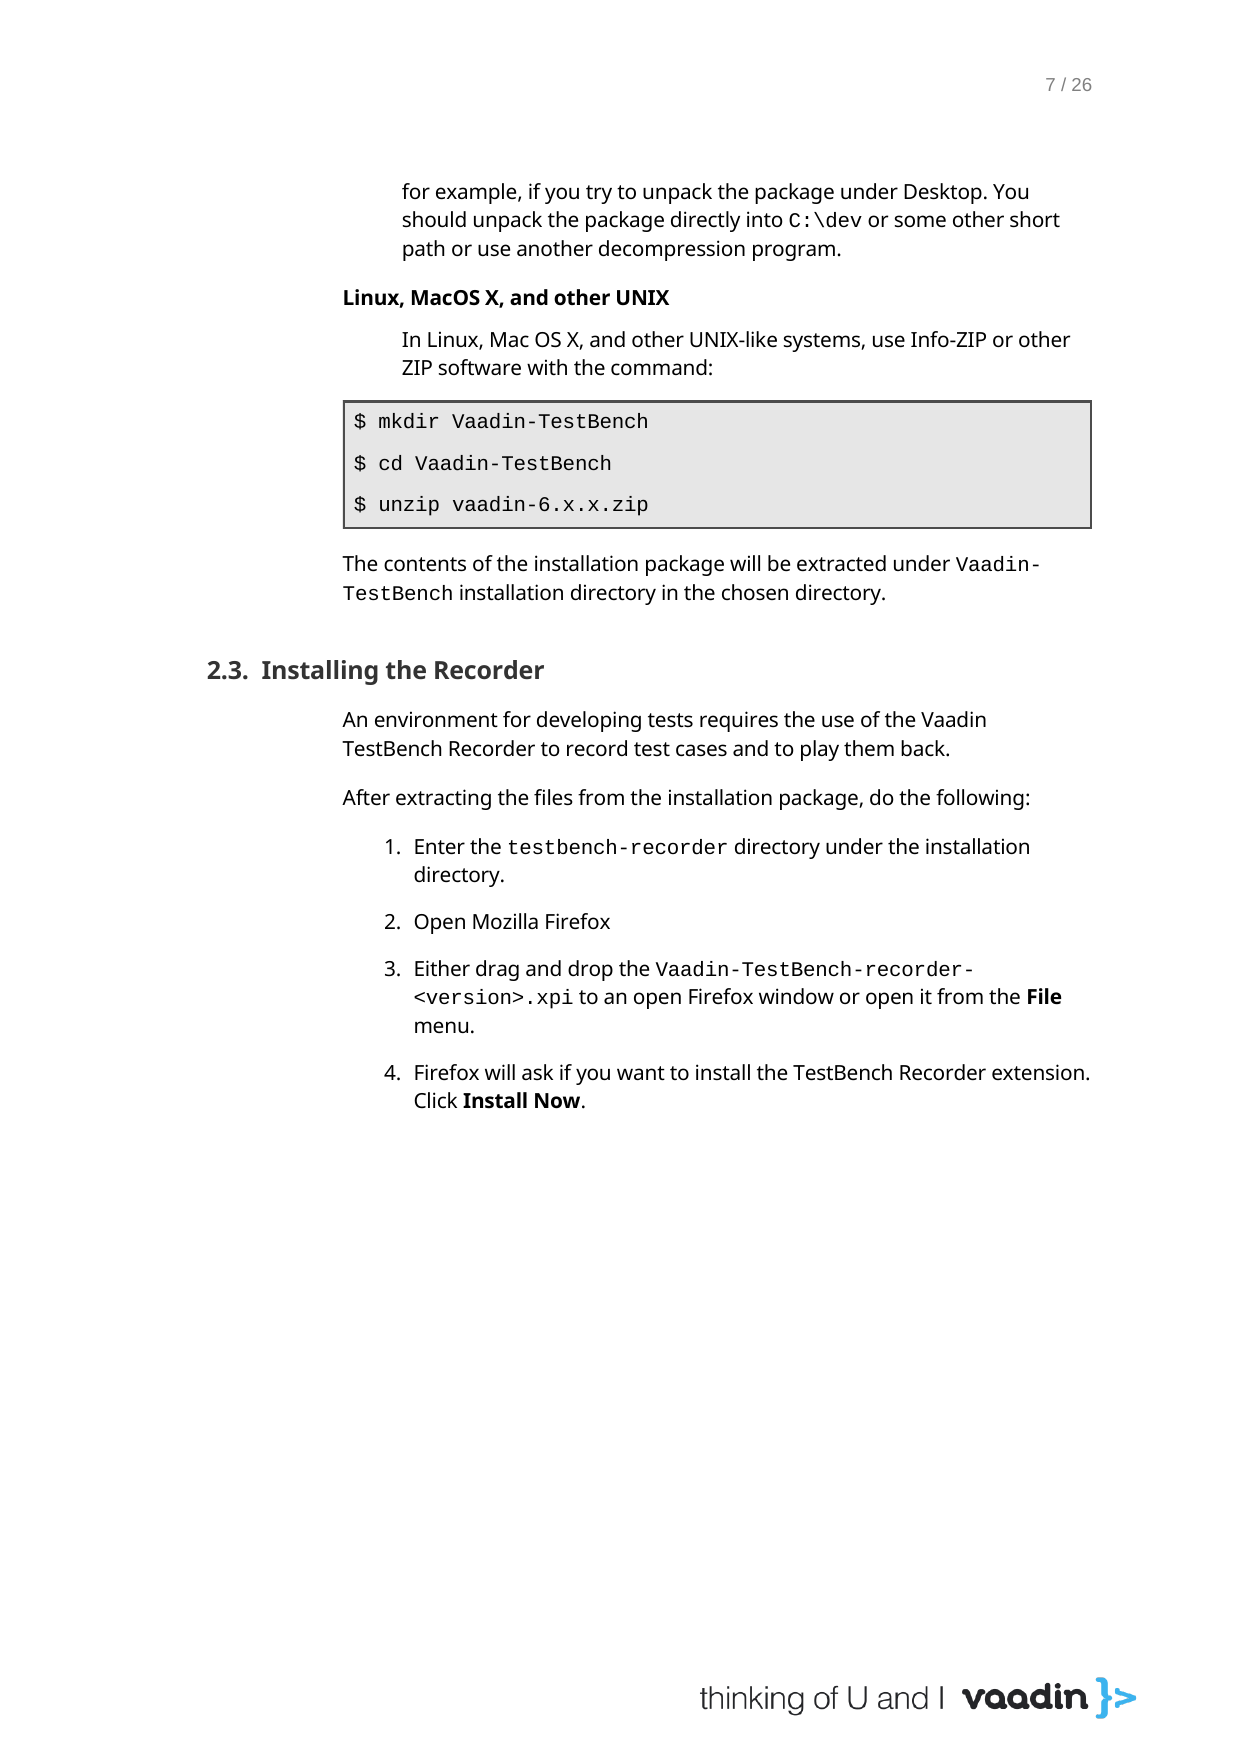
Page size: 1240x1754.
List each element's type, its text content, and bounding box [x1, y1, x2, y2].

text $ mkdir Vaadin-TestBench [345, 403, 1090, 444]
text The contents of the installation package will be extracted under Vaadin-TestBench installation directory in the chosen directory. [342, 549, 1092, 606]
picture [699, 1673, 1139, 1721]
text Linux, MacOS X, and other UNIX [342, 283, 1092, 312]
list Open Mozilla Firefox [384, 907, 1092, 936]
text $ cd Vaadin-TestBench [345, 444, 1090, 485]
text $ unzip vaadin-6.x.x.zip [345, 485, 1090, 527]
subtitle Installing the Recorder [207, 652, 1092, 686]
text An environment for developing tests requires the use of the Vaadin TestBench Recorder to record test cases and to play them back. [342, 705, 1092, 762]
text After extracting the files from the installation package, do the following: [342, 783, 1092, 811]
text In Linux, Mac OS X, and other UNIX-like systems, use Info-ZIP or other ZIP software with the command: [402, 325, 1092, 382]
list Enter the testbench-recorder directory under the installation directory. [384, 832, 1092, 889]
list Either drag and drop the Vaadin-TestBench-recorder-<version>.xpi to an open Firefox window or open it from the File menu. [384, 954, 1092, 1039]
text for example, if you try to unpack the package under Desktop. You should unpack the package directly into C:\dev or some other short path or use another decompression program. [402, 177, 1092, 263]
list Firefox will ask if you want to install the TestBench Recorder extension. Click Install Now. [384, 1058, 1092, 1115]
